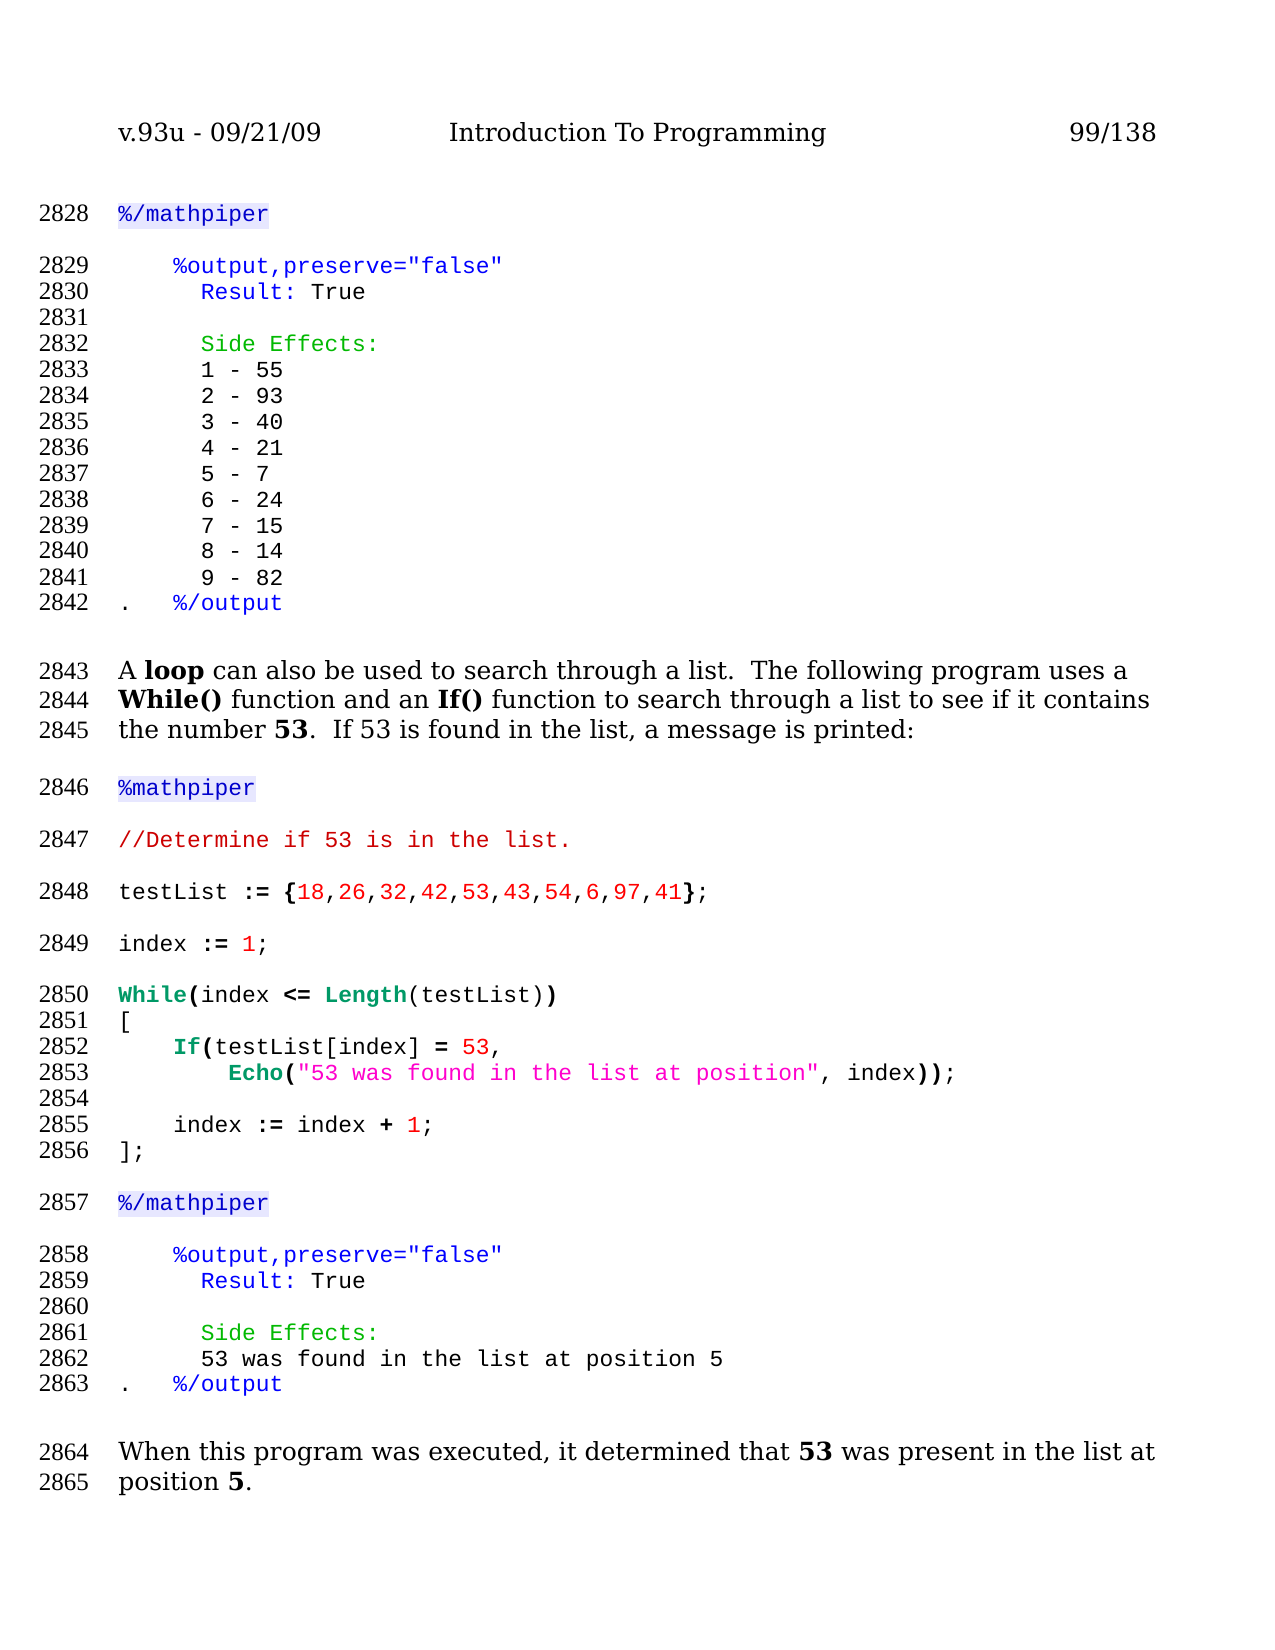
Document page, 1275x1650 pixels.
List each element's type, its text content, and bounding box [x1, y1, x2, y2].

text %/mathpiper [118, 203, 1157, 229]
text //Determine if 53 is in the list. [118, 828, 1157, 854]
text index := index + 1; [118, 1113, 1157, 1139]
text 9 - 82 [118, 566, 1157, 592]
text . %/output [118, 592, 1157, 618]
text 4 - 21 [118, 436, 1157, 462]
text %/mathpiper [118, 1191, 1157, 1217]
text When this program was executed, it determined that 53 was present in the list at position 5. [118, 1437, 1157, 1496]
text %output,preserve="false" [118, 1243, 1157, 1269]
text 53 was found in the list at position 5 [118, 1347, 1157, 1373]
text 6 - 24 [118, 488, 1157, 514]
text testList := {18,26,32,42,53,43,54,6,97,41}; [118, 880, 1157, 906]
text 7 - 15 [118, 514, 1157, 540]
text Result: True [118, 281, 1157, 306]
text 5 - 7 [118, 462, 1157, 488]
text 1 - 55 [118, 358, 1157, 384]
text 3 - 40 [118, 410, 1157, 436]
text %output,preserve="false" [118, 254, 1157, 281]
text index := 1; [118, 932, 1157, 958]
text %mathpiper [118, 776, 1157, 802]
text 2 - 93 [118, 384, 1157, 410]
text Echo("53 was found in the list at position", index)); [118, 1062, 1157, 1087]
text . %/output [118, 1373, 1157, 1399]
text Result: True [118, 1269, 1157, 1295]
text [ [118, 1010, 1157, 1036]
text 8 - 14 [118, 540, 1157, 566]
text Side Effects: [118, 1321, 1157, 1347]
text ]; [118, 1139, 1157, 1165]
text If(testList[index] = 53, [118, 1036, 1157, 1062]
text Side Effects: [118, 332, 1157, 358]
text While(index <= Length(testList)) [118, 984, 1157, 1010]
text A loop can also be used to search through a list. The following program uses a While() function and an If() function to search through a list to see if it contains the number 53. If 53 is found in the list, a message is printed: [118, 656, 1157, 744]
